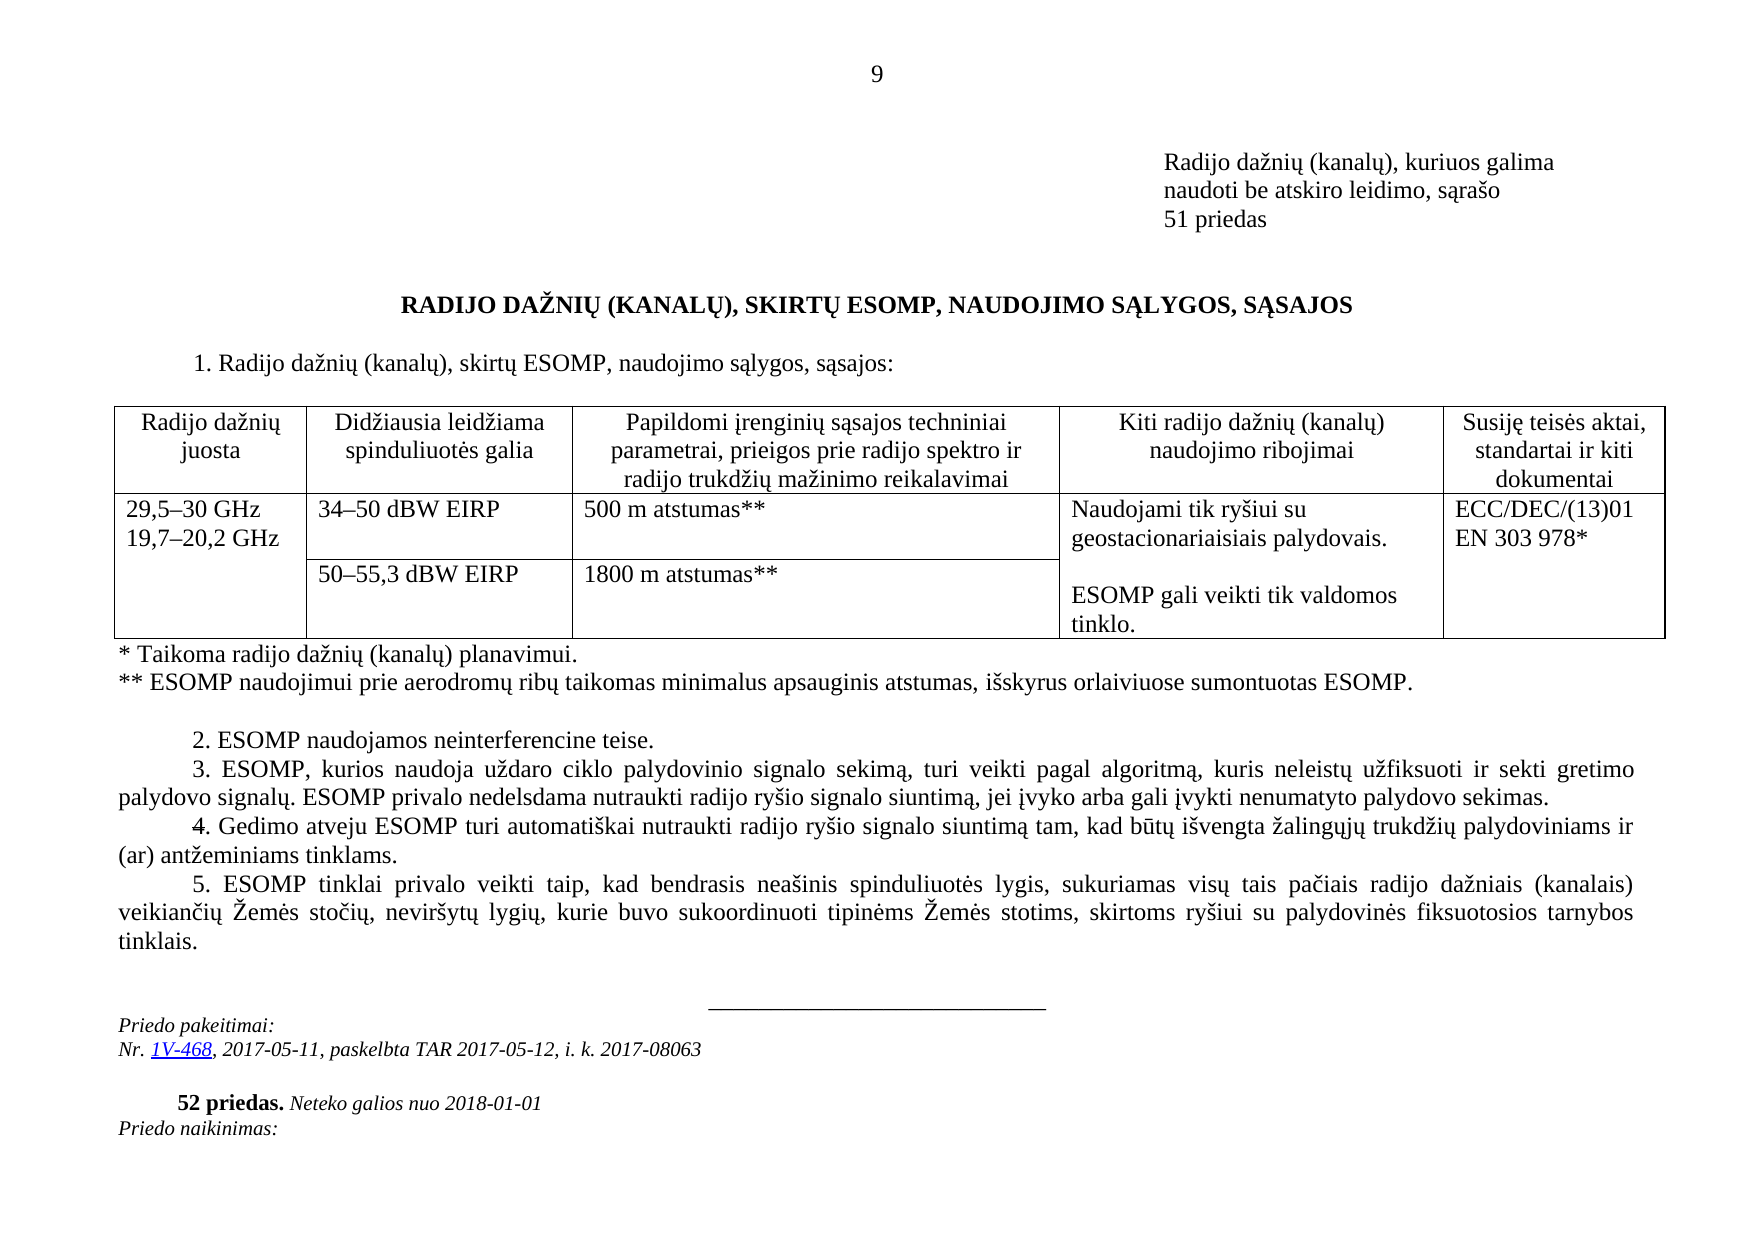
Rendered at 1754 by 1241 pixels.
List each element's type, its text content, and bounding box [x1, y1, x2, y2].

table_cell ECC/DEC/(13)01 EN 303 978* [1444, 494, 1664, 638]
text Radijo dažnių (kanalų), kuriuos galima [118, 147, 1636, 176]
table_cell 500 m atstumas** [573, 494, 1059, 558]
text 4. Gedimo atveju ESOMP turi automatiškai nutraukti radijo ryšio signalo siuntimą tam, kad būtų išvengta žalingųjų trukdžių palydoviniams ir (ar) antžeminiams tinklams. [118, 811, 1636, 869]
text 52 priedas. Neteko galios nuo 2018-01-01 [118, 1089, 1636, 1116]
table_header Susiję teisės aktai, standartai ir kiti dokumentai [1444, 407, 1664, 493]
text ___________________________ [118, 984, 1636, 1012]
table_cell 50–55,3 dBW EIRP [307, 560, 572, 638]
text 5. ESOMP tinklai privalo veikti taip, kad bendrasis neašinis spinduliuotės lygis, sukuriamas visų tais pačiais radijo dažniais (kanalais) veikiančių Žemės stočių, neviršytų lygių, kurie buvo sukoordinuoti tipinėms Žemės stotims, skirtoms ryšiui su palydovinės fiksuotosios tarnybos tinklais. [118, 869, 1636, 955]
text 2. ESOMP naudojamos neinterferencine teise. [118, 725, 1636, 754]
table_cell 34–50 dBW EIRP [307, 494, 572, 558]
text * Taikoma radijo dažnių (kanalų) planavimui. [118, 639, 1636, 667]
text Priedo naikinimas: [118, 1116, 1636, 1140]
table_cell 1800 m atstumas** [573, 560, 1059, 638]
text 3. ESOMP, kurios naudoja uždaro ciklo palydovinio signalo sekimą, turi veikti pagal algoritmą, kuris neleistų užfiksuoti ir sekti gretimo palydovo signalų. ESOMP privalo nedelsdama nutraukti radijo ryšio signalo siuntimą, jei įvyko arba gali įvykti nenumatyto palydovo sekimas. [118, 754, 1636, 811]
text naudoti be atskiro leidimo, sąrašo [118, 176, 1636, 204]
table_header Didžiausia leidžiama spinduliuotės galia [307, 407, 572, 493]
text 51 priedas [118, 204, 1636, 233]
text 1. Radijo dažnių (kanalų), skirtų ESOMP, naudojimo sąlygos, sąsajos: [118, 348, 1636, 377]
text Nr. 1V-468, 2017-05-11, paskelbta TAR 2017-05-12, i. k. 2017-08063 [118, 1037, 1636, 1061]
text Priedo pakeitimai: [118, 1012, 1636, 1037]
table_header Radijo dažnių juosta [115, 407, 306, 493]
table_cell 29,5–30 GHz 19,7–20,2 GHz [115, 494, 306, 638]
table_header Kiti radijo dažnių (kanalų) naudojimo ribojimai [1060, 407, 1443, 493]
table_header Papildomi įrenginių sąsajos techniniai parametrai, prieigos prie radijo spektro ir radijo trukdžių mažinimo reikalavimai [573, 407, 1059, 493]
text ** ESOMP naudojimui prie aerodromų ribų taikomas minimalus apsauginis atstumas, išskyrus orlaiviuose sumontuotas ESOMP. [118, 667, 1636, 696]
table_cell Naudojami tik ryšiui su geostacionariaisiais palydovais. ESOMP gali veikti tik valdomos tinklo. [1060, 494, 1443, 638]
text RADIJO DAŽNIŲ (KANALŲ), SKIRTŲ ESOMP, NAUDOJIMO SĄLYGOS, SĄSAJOS [118, 291, 1636, 319]
